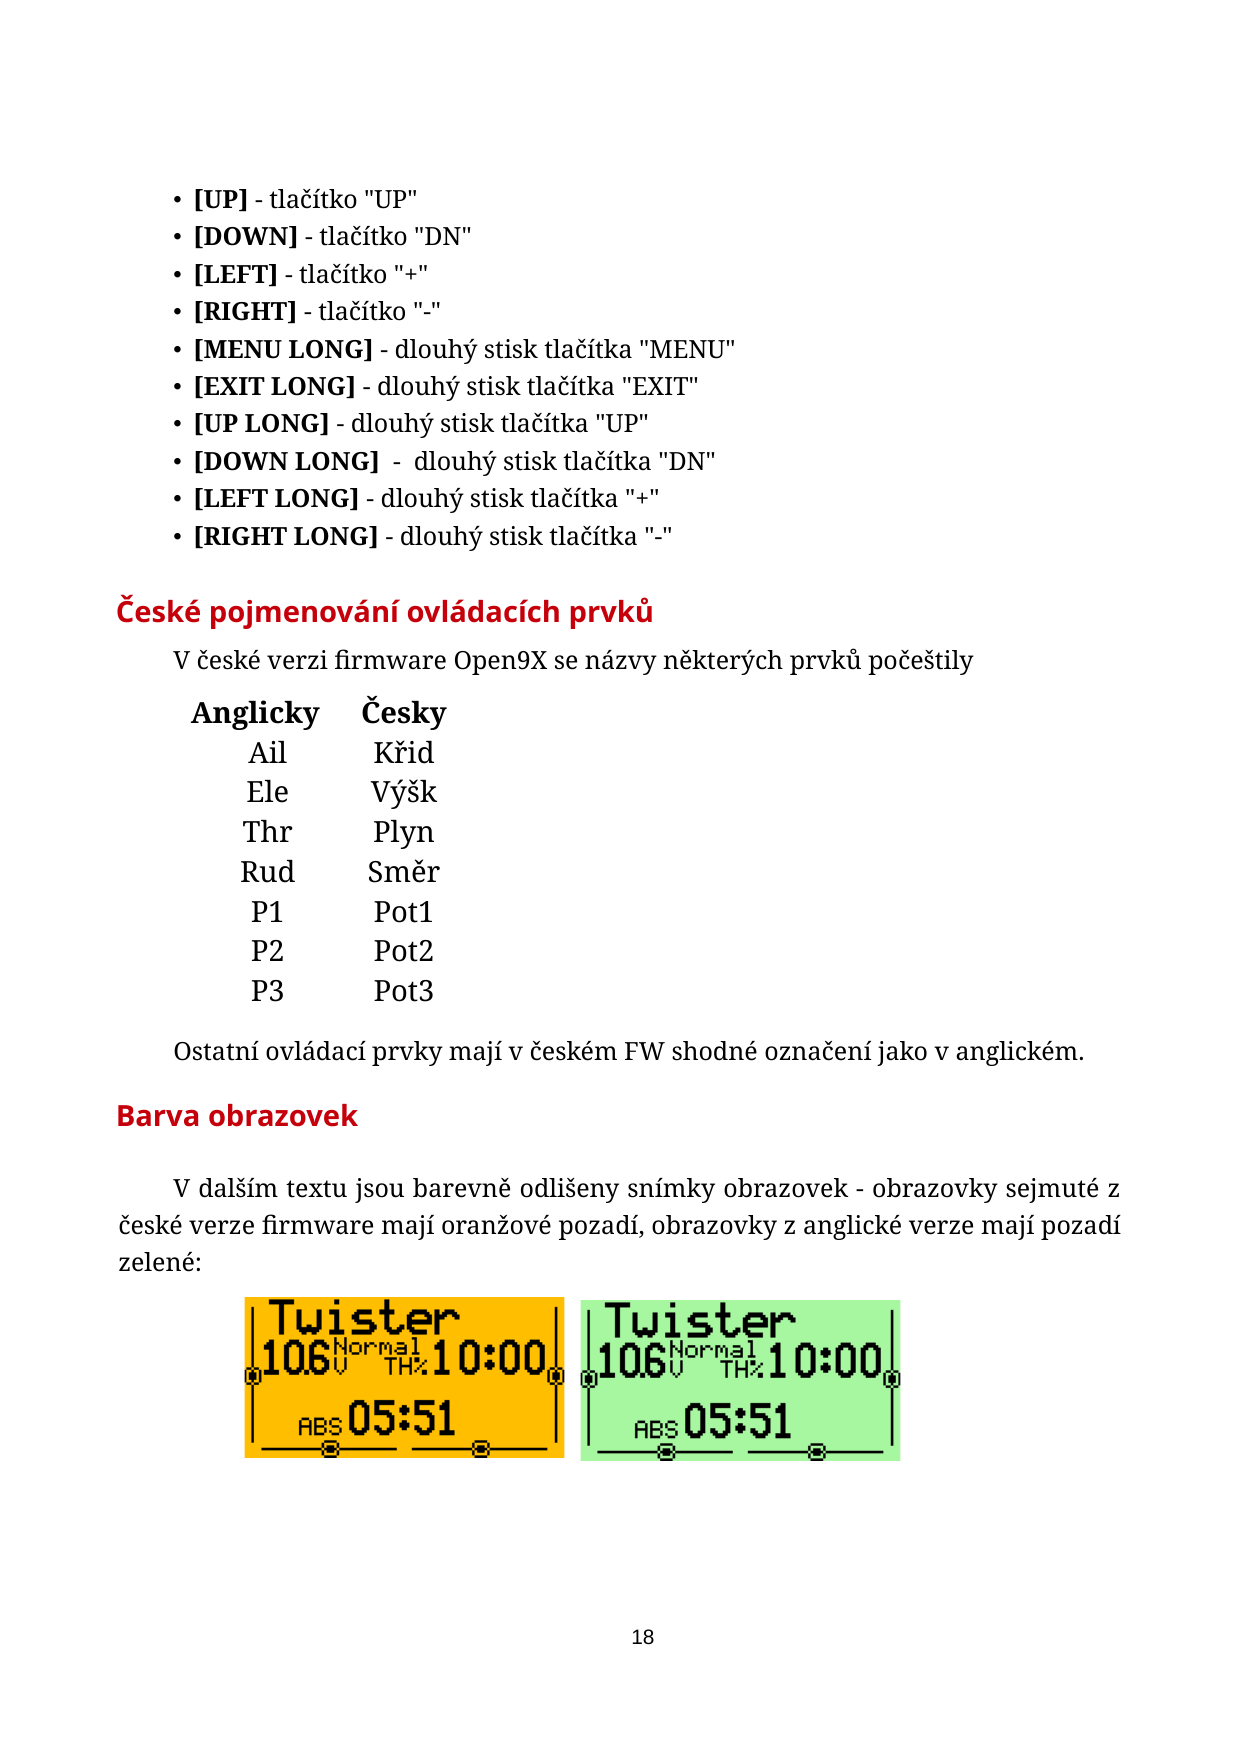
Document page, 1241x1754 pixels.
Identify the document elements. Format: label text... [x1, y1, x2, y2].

table_cell Ele [175, 772, 326, 811]
list [MENU LONG] - dlouhý stisk tlačítka "MENU" [173, 331, 1122, 365]
table_cell Pot1 [334, 891, 474, 931]
text V české verzi firmware Open9X se názvy některých prvků počeštily [118, 642, 1122, 677]
table_cell Křid [334, 732, 474, 772]
list [DOWN] - tlačítko "DN" [173, 219, 1122, 253]
picture [244, 1297, 565, 1458]
list [DOWN LONG] - dlouhý stisk tlačítka "DN" [173, 443, 1122, 477]
table_cell P2 [175, 931, 326, 970]
table_cell Pot3 [334, 970, 474, 1010]
table_header Česky [334, 693, 474, 732]
list [UP LONG] - dlouhý stisk tlačítka "UP" [173, 406, 1122, 440]
picture [580, 1300, 901, 1461]
text V dalším textu jsou barevně odlišeny snímky obrazovek - obrazovky sejmuté z české verze firmware mají oranžové pozadí, obrazovky z anglické verze mají pozadí zelené: [118, 1170, 1122, 1279]
table_header [326, 693, 334, 732]
table_cell Rud [175, 851, 326, 891]
table_cell [326, 772, 334, 811]
list [EXIT LONG] - dlouhý stisk tlačítka "EXIT" [173, 369, 1122, 403]
table_cell Výšk [334, 772, 474, 811]
table_cell [326, 851, 334, 891]
table_cell [326, 732, 334, 772]
text Ostatní ovládací prvky mají v českém FW shodné označení jako v anglickém. [118, 1033, 1122, 1068]
subtitle Barva obrazovek [116, 1095, 1122, 1135]
table_cell P1 [175, 891, 326, 931]
list [RIGHT] - tlačítko "-" [173, 294, 1122, 328]
table_cell Ail [175, 732, 326, 772]
table_cell Pot2 [334, 931, 474, 970]
list [UP] - tlačítko "UP" [173, 182, 1122, 216]
table_cell [326, 970, 334, 1010]
list [RIGHT LONG] - dlouhý stisk tlačítka "-" [173, 518, 1122, 552]
table_cell Thr [175, 811, 326, 851]
list [LEFT] - tlačítko "+" [173, 256, 1122, 291]
table_cell [326, 891, 334, 931]
subtitle České pojmenování ovládacích prvků [116, 591, 1122, 631]
table_cell P3 [175, 970, 326, 1010]
table_cell Plyn [334, 811, 474, 851]
table_cell [326, 931, 334, 970]
list [LEFT LONG] - dlouhý stisk tlačítka "+" [173, 481, 1122, 515]
table_cell Směr [334, 851, 474, 891]
table_cell [326, 811, 334, 851]
table_header Anglicky [175, 693, 326, 732]
